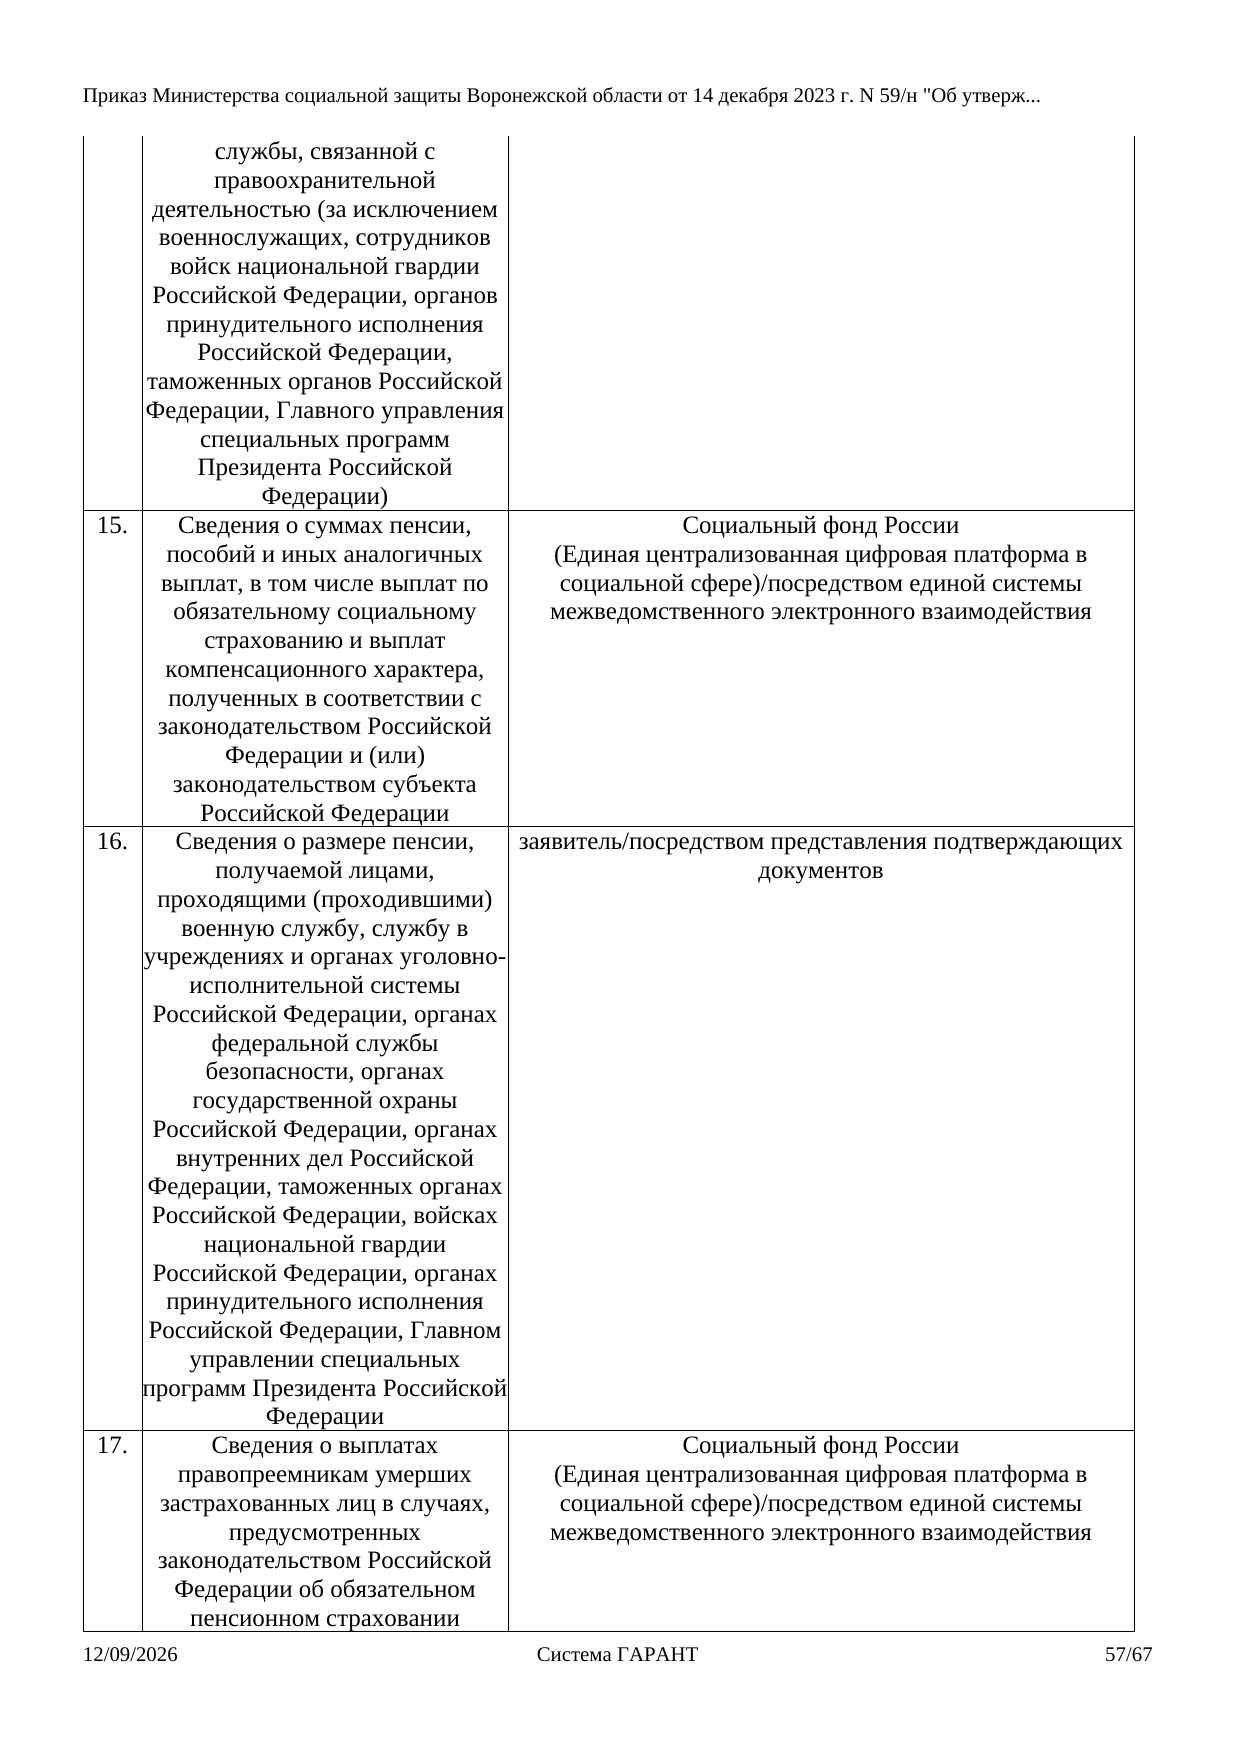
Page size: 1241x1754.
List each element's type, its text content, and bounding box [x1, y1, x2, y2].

table_cell заявитель/посредством представления подтверждающих документов [509, 827, 1134, 1430]
table_cell 16. [84, 827, 142, 1430]
table_cell Социальный фонд России (Единая централизованная цифровая платформа в социальной сфере)/посредством единой системы межведомственного электронного взаимодействия [509, 511, 1134, 826]
table_cell Сведения о выплатах правопреемникам умерших застрахованных лиц в случаях, предусмотренных законодательством Российской Федерации об обязательном пенсионном страховании [143, 1431, 508, 1631]
table_cell [509, 136, 1134, 510]
table_cell [84, 136, 142, 510]
table_cell 15. [84, 511, 142, 826]
table_cell Сведения о суммах пенсии, пособий и иных аналогичных выплат, в том числе выплат по обязательному социальному страхованию и выплат компенсационного характера, полученных в соответствии с законодательством Российской Федерации и (или) законодательством субъекта Российской Федерации [143, 511, 508, 826]
table_cell Социальный фонд России (Единая централизованная цифровая платформа в социальной сфере)/посредством единой системы межведомственного электронного взаимодействия [509, 1431, 1134, 1631]
table_cell 17. [84, 1431, 142, 1631]
table_cell службы, связанной с правоохранительной деятельностью (за исключением военнослужащих, сотрудников войск национальной гвардии Российской Федерации, органов принудительного исполнения Российской Федерации, таможенных органов Российской Федерации, Главного управления специальных программ Президента Российской Федерации) [143, 136, 508, 510]
table_cell Сведения о размере пенсии, получаемой лицами, проходящими (проходившими) военную службу, службу в учреждениях и органах уголовно-исполнительной системы Российской Федерации, органах федеральной службы безопасности, органах государственной охраны Российской Федерации, органах внутренних дел Российской Федерации, таможенных органах Российской Федерации, войсках национальной гвардии Российской Федерации, органах принудительного исполнения Российской Федерации, Главном управлении специальных программ Президента Российской Федерации [143, 827, 508, 1430]
